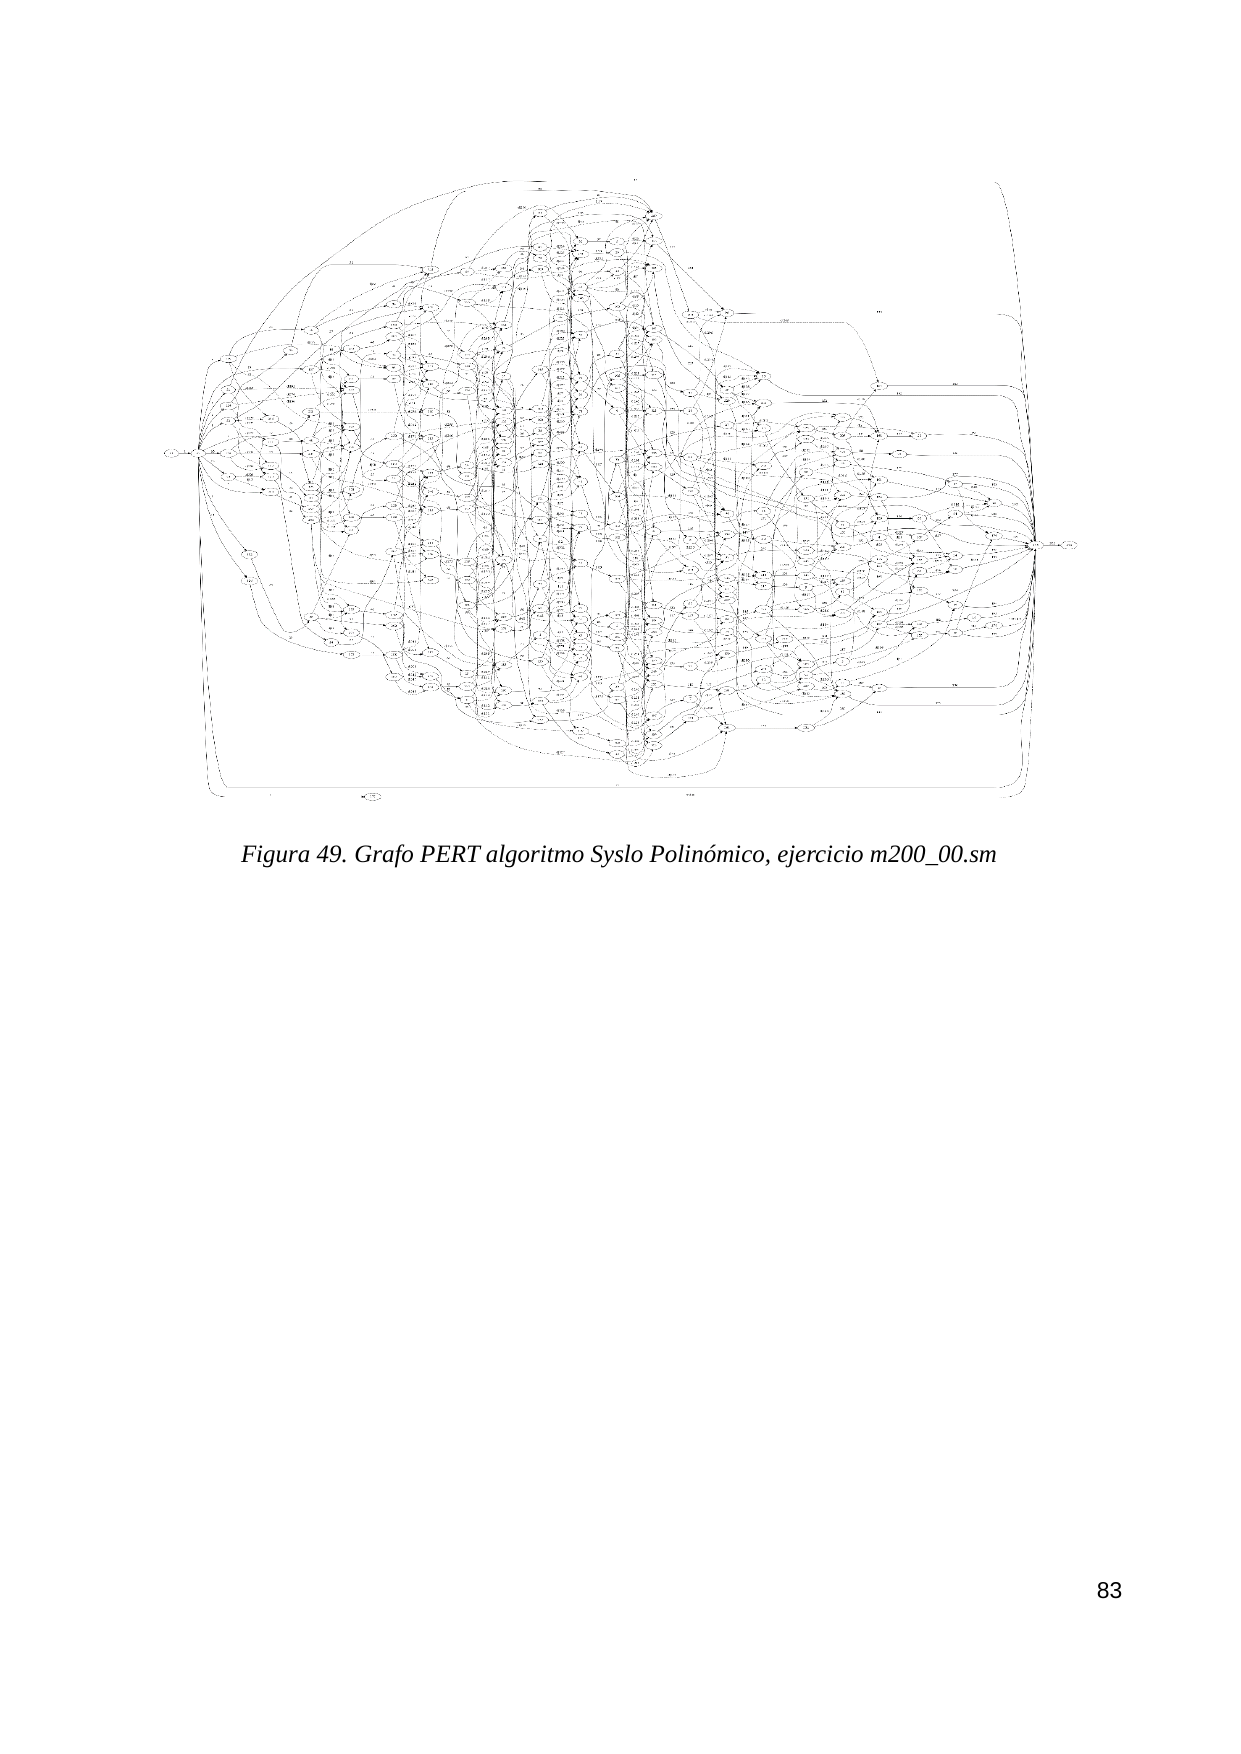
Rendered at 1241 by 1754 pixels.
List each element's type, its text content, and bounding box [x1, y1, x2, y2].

picture [163, 177, 1078, 801]
text Figura 49. Grafo PERT algoritmo Syslo Polinómico, ejercicio m200_00.sm [118, 839, 1122, 868]
